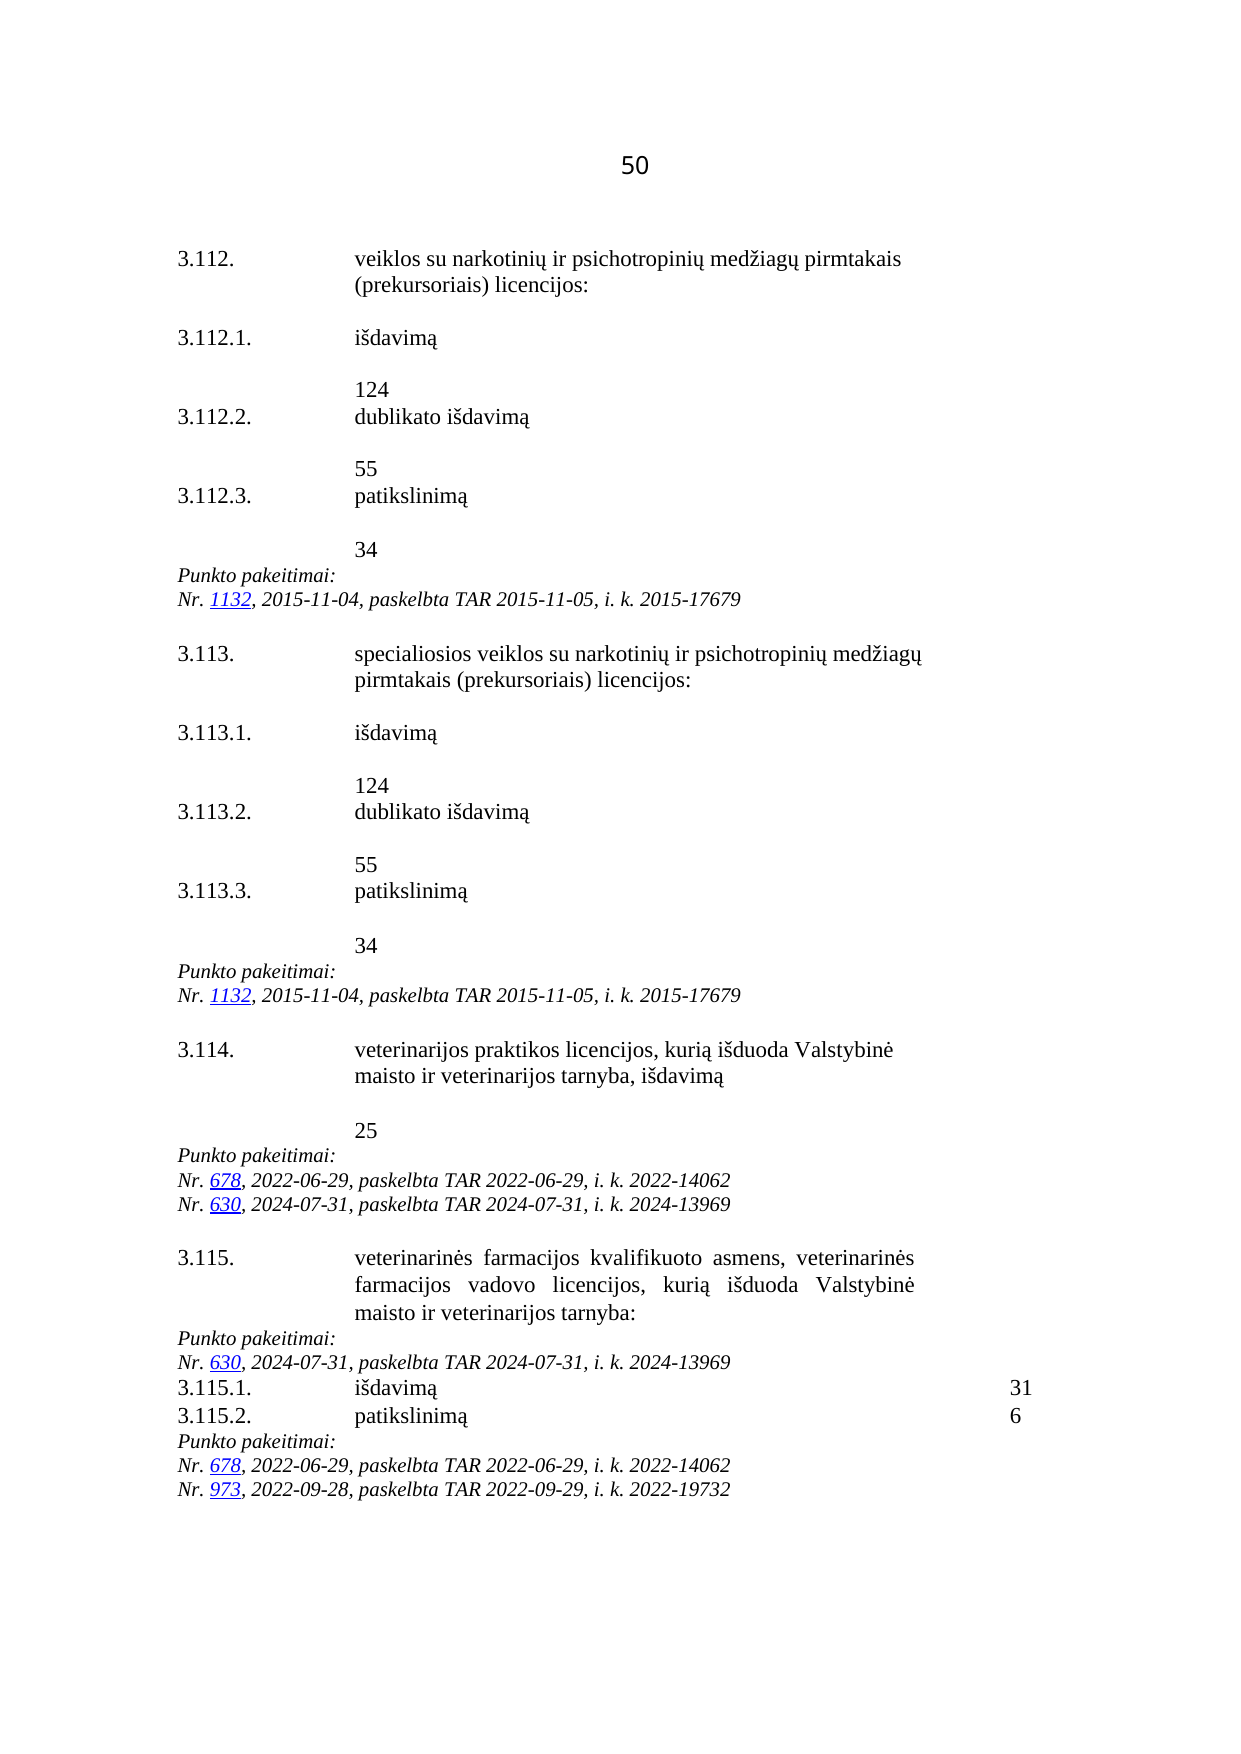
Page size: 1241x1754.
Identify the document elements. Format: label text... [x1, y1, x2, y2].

text 3.112.1. išdavimą 124 [177, 324, 945, 403]
text Punkto pakeitimai: [177, 959, 1092, 983]
text 3.113.1. išdavimą 124 [177, 719, 945, 798]
text 3.112.2. dublikato išdavimą 55 [177, 403, 945, 482]
text Nr. 678, 2022-06-29, paskelbta TAR 2022-06-29, i. k. 2022-14062 [177, 1453, 1092, 1477]
text 3.112. veiklos su narkotinių ir psichotropinių medžiagų pirmtakais (prekursoriais) licencijos: [177, 244, 945, 324]
text Nr. 1132, 2015-11-04, paskelbta TAR 2015-11-05, i. k. 2015-17679 [177, 983, 1092, 1007]
text 3.115. veterinarinės farmacijos kvalifikuoto asmens, veterinarinės farmacijos vadovo licencijos, kurią išduoda Valstybinė maisto ir veterinarijos tarnyba: [177, 1244, 915, 1326]
text Punkto pakeitimai: [177, 1143, 1092, 1167]
text Nr. 678, 2022-06-29, paskelbta TAR 2022-06-29, i. k. 2022-14062 [177, 1167, 1092, 1192]
text Punkto pakeitimai: [177, 563, 1092, 587]
text 3.112.3. patikslinimą 34 [177, 482, 945, 563]
text 3.115.2. patikslinimą 6 [177, 1400, 1092, 1429]
text 3.115.1. išdavimą 31 [177, 1374, 1092, 1400]
text Nr. 630, 2024-07-31, paskelbta TAR 2024-07-31, i. k. 2024-13969 [177, 1192, 1092, 1216]
text 3.113.2. dublikato išdavimą 55 [177, 798, 945, 877]
text Nr. 973, 2022-09-28, paskelbta TAR 2022-09-29, i. k. 2022-19732 [177, 1477, 1092, 1501]
text 3.113. specialiosios veiklos su narkotinių ir psichotropinių medžiagų pirmtakais (prekursoriais) licencijos: [177, 640, 945, 719]
text Nr. 1132, 2015-11-04, paskelbta TAR 2015-11-05, i. k. 2015-17679 [177, 587, 1092, 611]
text Nr. 630, 2024-07-31, paskelbta TAR 2024-07-31, i. k. 2024-13969 [177, 1350, 1092, 1374]
text 3.113.3. patikslinimą 34 [177, 877, 945, 959]
text Punkto pakeitimai: [177, 1326, 1092, 1350]
text 3.114. veterinarijos praktikos licencijos, kurią išduoda Valstybinė maisto ir veterinarijos tarnyba, išdavimą 25 [177, 1036, 945, 1143]
text Punkto pakeitimai: [177, 1429, 1092, 1453]
